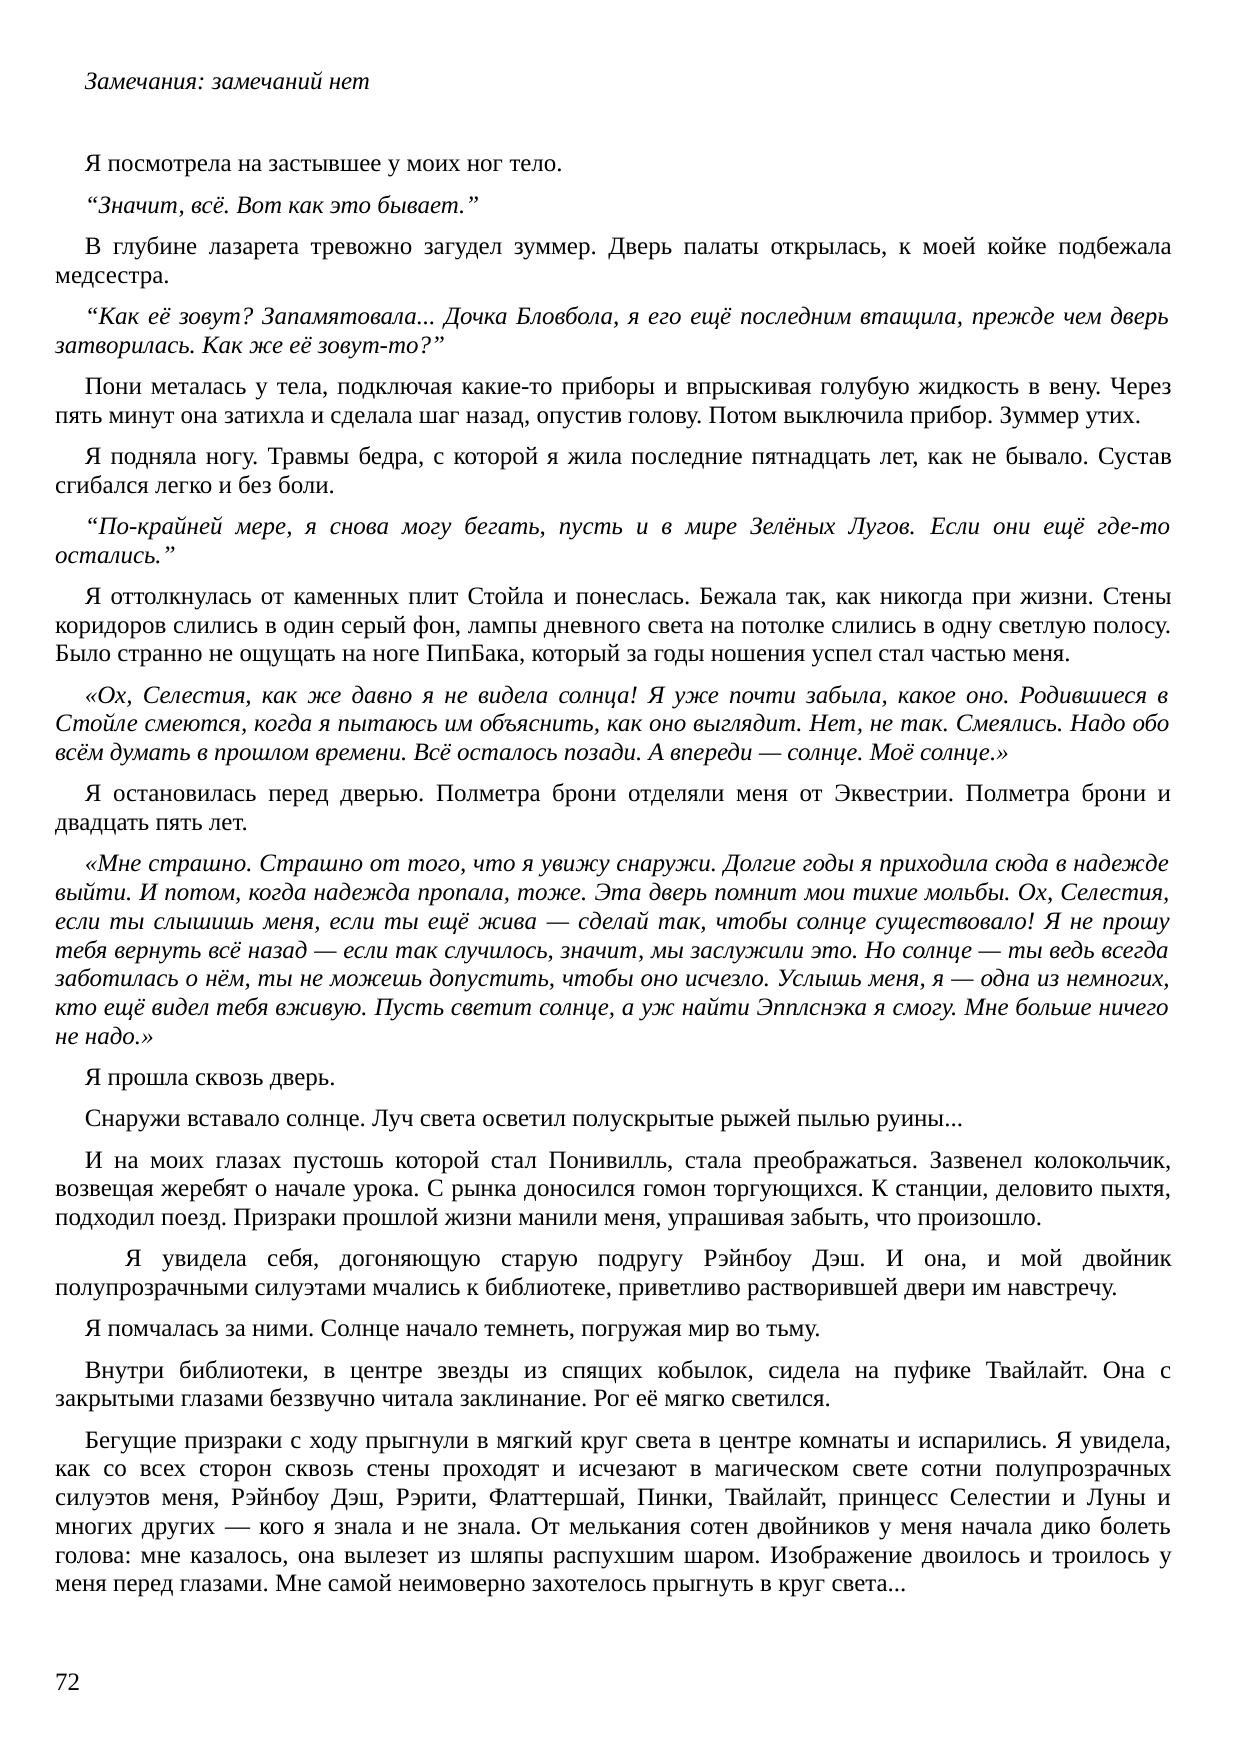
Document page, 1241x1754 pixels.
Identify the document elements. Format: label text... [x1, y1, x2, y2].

text Внутри библиотеки, в центре звезды из спящих кобылок, сидела на пуфике Твайлайт. Она с закрытыми глазами беззвучно читала заклинание. Рог её мягко светился. [55, 1355, 1173, 1412]
text В глубине лазарета тревожно загудел зуммер. Дверь палаты открылась, к моей койке подбежала медсестра. [55, 231, 1173, 288]
text Я остановилась перед дверью. Полметра брони отделяли меня от Эквестрии. Полметра брони и двадцать пять лет. [55, 778, 1173, 836]
text “По-крайней мере, я снова могу бегать, пусть и в мире Зелёных Лугов. Если они ещё где-то остались.” [55, 511, 1173, 568]
text Я прошла сквозь дверь. [55, 1062, 1173, 1091]
text Снаружи вставало солнце. Луч света осветил полускрытые рыжей пылью руины... [55, 1103, 1173, 1132]
text Замечания: замечаний нет [55, 66, 1173, 95]
text “Значит, всё. Вот как это бывает.” [55, 190, 1173, 218]
text Пони металась у тела, подключая какие-то приборы и впрыскивая голубую жидкость в вену. Через пять минут она затихла и сделала шаг назад, опустив голову. Потом выключила прибор. Зуммер утих. [55, 371, 1173, 428]
text Я оттолкнулась от каменных плит Стойла и понеслась. Бежала так, как никогда при жизни. Стены коридоров слились в один серый фон, лампы дневного света на потолке слились в одну светлую полосу. Было странно не ощущать на ноге ПипБака, который за годы ношения успел стал частью меня. [55, 581, 1173, 667]
text «Мне страшно. Страшно от того, что я увижу снаружи. Долгие годы я приходила сюда в надежде выйти. И потом, когда надежда пропала, тоже. Эта дверь помнит мои тихие мольбы. Ох, Селестия, если ты слышишь меня, если ты ещё жива — сделай так, чтобы солнце существовало! Я не прошу тебя вернуть всё назад — если так случилось, значит, мы заслужили это. Но солнце — ты ведь всегда заботилась о нём, ты не можешь допустить, чтобы оно исчезло. Услышь меня, я — одна из немногих, кто ещё видел тебя вживую. Пусть светит солнце, а уж найти Эпплснэка я смогу. Мне больше ничего не надо.» [55, 848, 1173, 1050]
text Я увидела себя, догоняющую старую подругу Рэйнбоу Дэш. И она, и мой двойник полупрозрачными силуэтами мчались к библиотеке, приветливо растворившей двери им навстречу. [55, 1243, 1173, 1301]
text “Как её зовут? Запамятовала... Дочка Бловбола, я его ещё последним втащила, прежде чем дверь затворилась. Как же её зовут-то?” [55, 301, 1173, 358]
text «Ох, Селестия, как же давно я не видела солнца! Я уже почти забыла, какое оно. Родившиеся в Стойле смеются, когда я пытаюсь им объяснить, как оно выглядит. Нет, не так. Смеялись. Надо обо всём думать в прошлом времени. Всё осталось позади. А впереди — солнце. Моё солнце.» [55, 680, 1173, 766]
text Я посмотрела на застывшее у моих ног тело. [55, 148, 1173, 177]
text И на моих глазах пустошь которой стал Понивилль, стала преображаться. Зазвенел колокольчик, возвещая жеребят о начале урока. С рынка доносился гомон торгующихся. К станции, деловито пыхтя, подходил поезд. Призраки прошлой жизни манили меня, упрашивая забыть, что произошло. [55, 1145, 1173, 1231]
text Я помчалась за ними. Солнце начало темнеть, погружая мир во тьму. [55, 1313, 1173, 1342]
text Я подняла ногу. Травмы бедра, с которой я жила последние пятнадцать лет, как не бывало. Сустав сгибался легко и без боли. [55, 441, 1173, 498]
text Бегущие призраки с ходу прыгнули в мягкий круг света в центре комнаты и испарились. Я увидела, как со всех сторон сквозь стены проходят и исчезают в магическом свете сотни полупрозрачных силуэтов меня, Рэйнбоу Дэш, Рэрити, Флаттершай, Пинки, Твайлайт, принцесс Селестии и Луны и многих других — кого я знала и не знала. От мелькания сотен двойников у меня начала дико болеть голова: мне казалось, она вылезет из шляпы распухшим шаром. Изображение двоилось и троилось у меня перед глазами. Мне самой неимоверно захотелось прыгнуть в круг света... [55, 1425, 1173, 1597]
